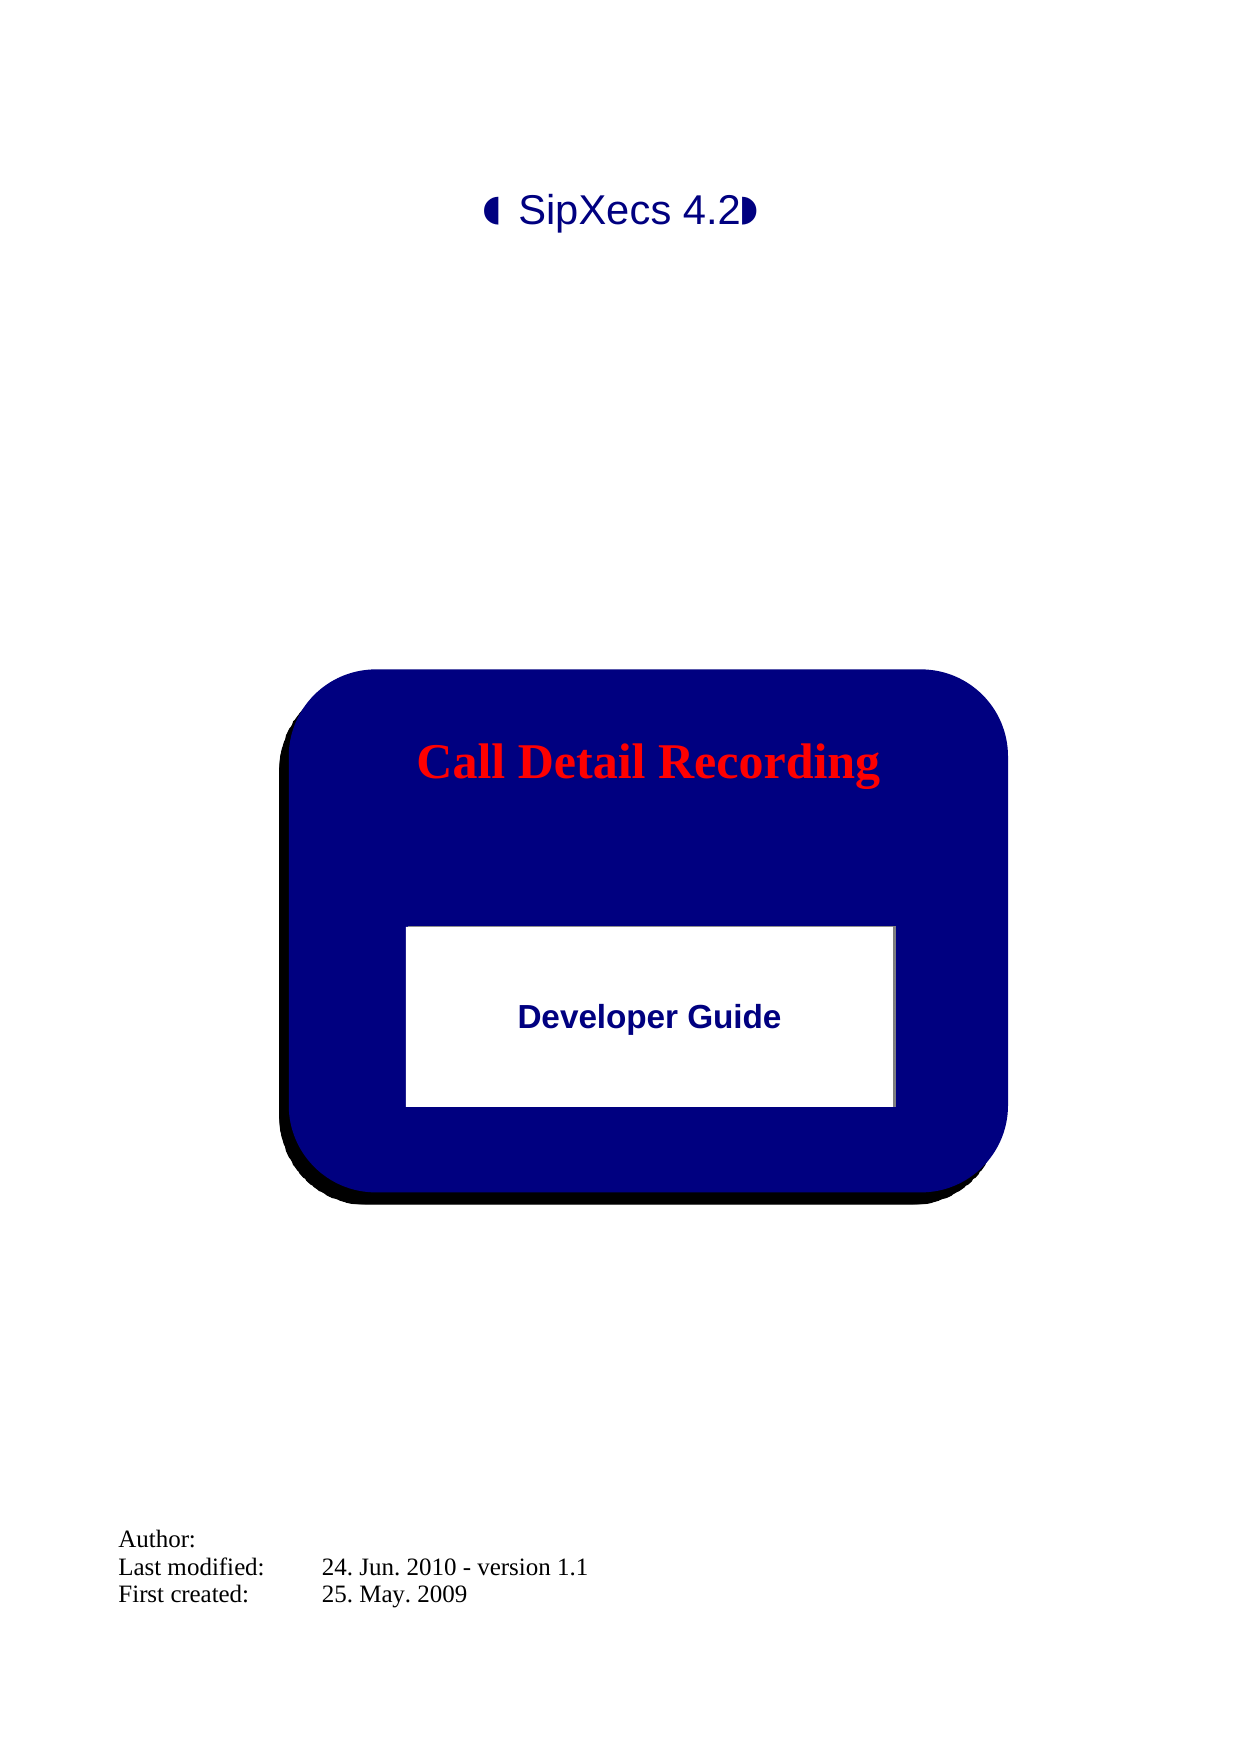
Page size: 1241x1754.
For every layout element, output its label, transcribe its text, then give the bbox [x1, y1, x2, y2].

text º SipXecs 4.2» [118, 186, 1122, 233]
